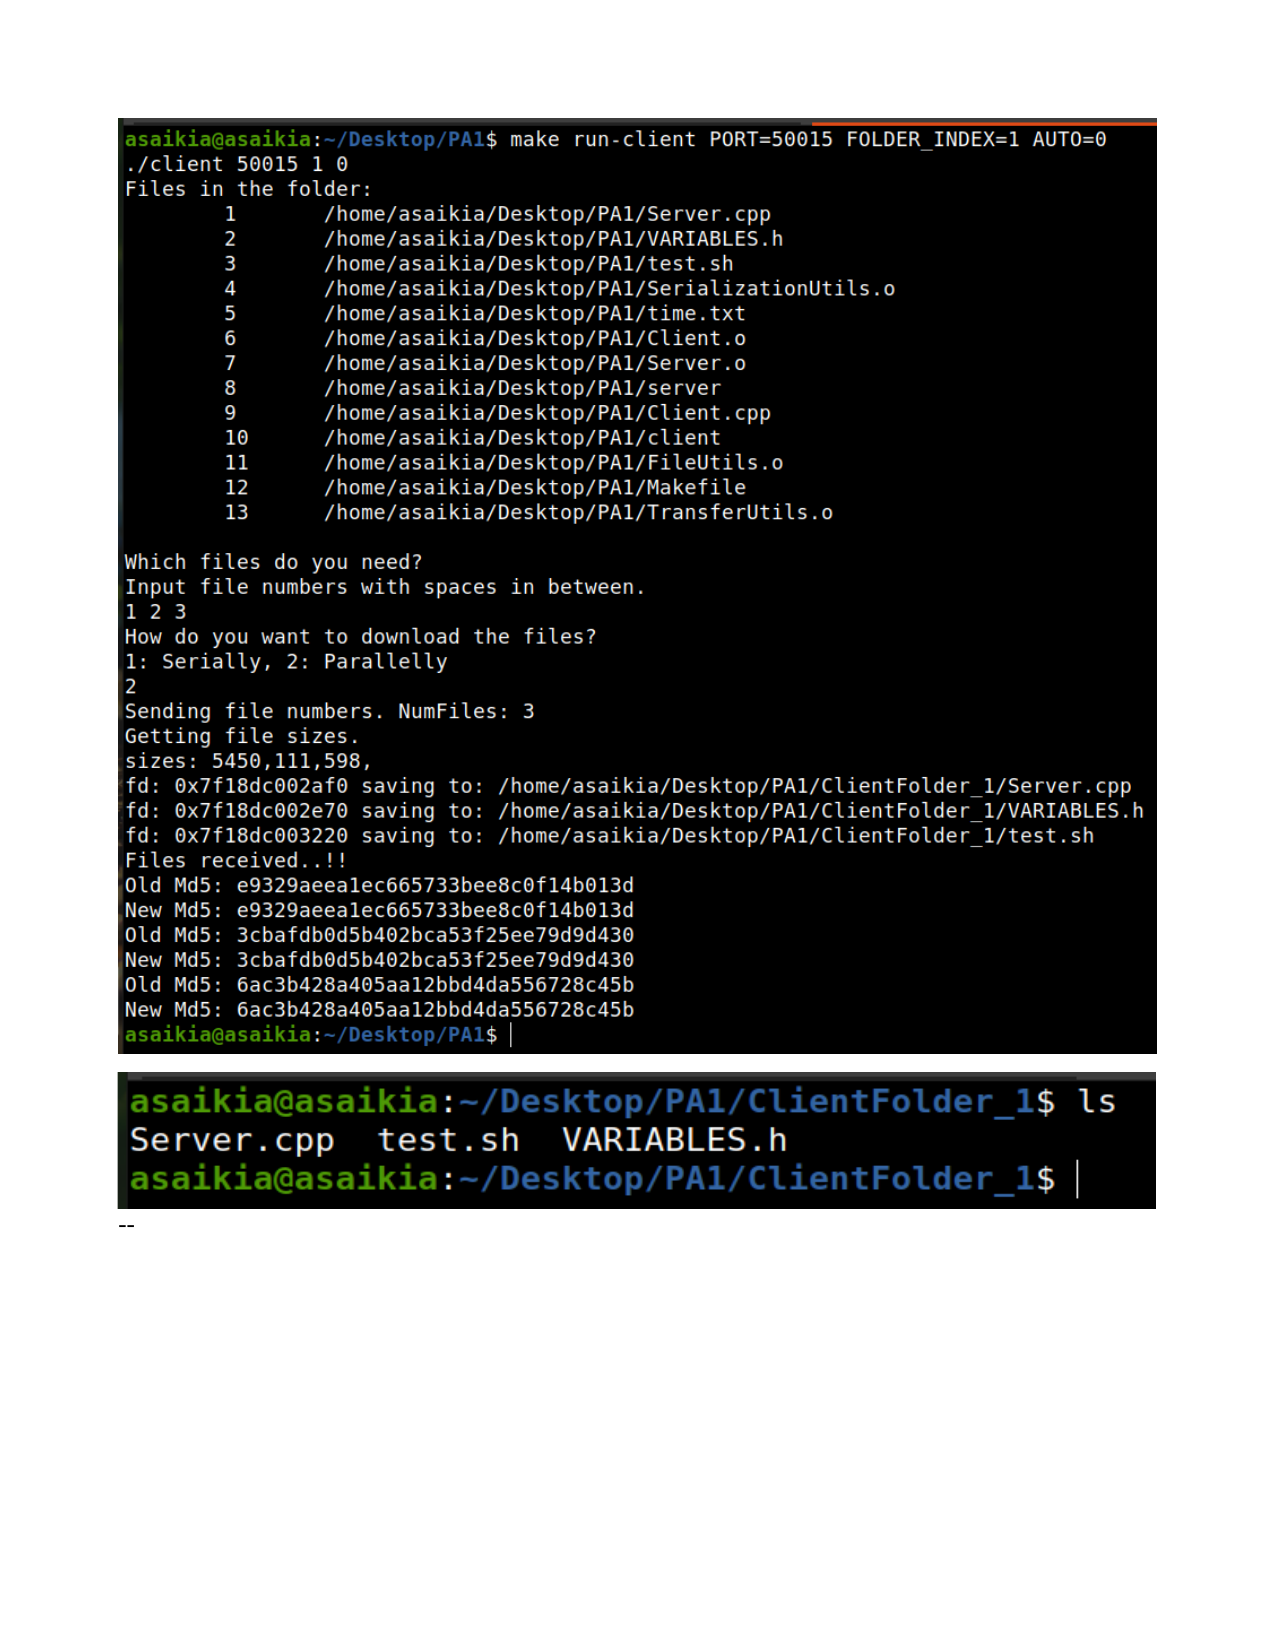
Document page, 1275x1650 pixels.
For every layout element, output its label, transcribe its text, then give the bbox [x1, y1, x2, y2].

text -- [118, 1054, 1157, 1237]
picture [118, 118, 1157, 1054]
picture [117, 1072, 1156, 1209]
